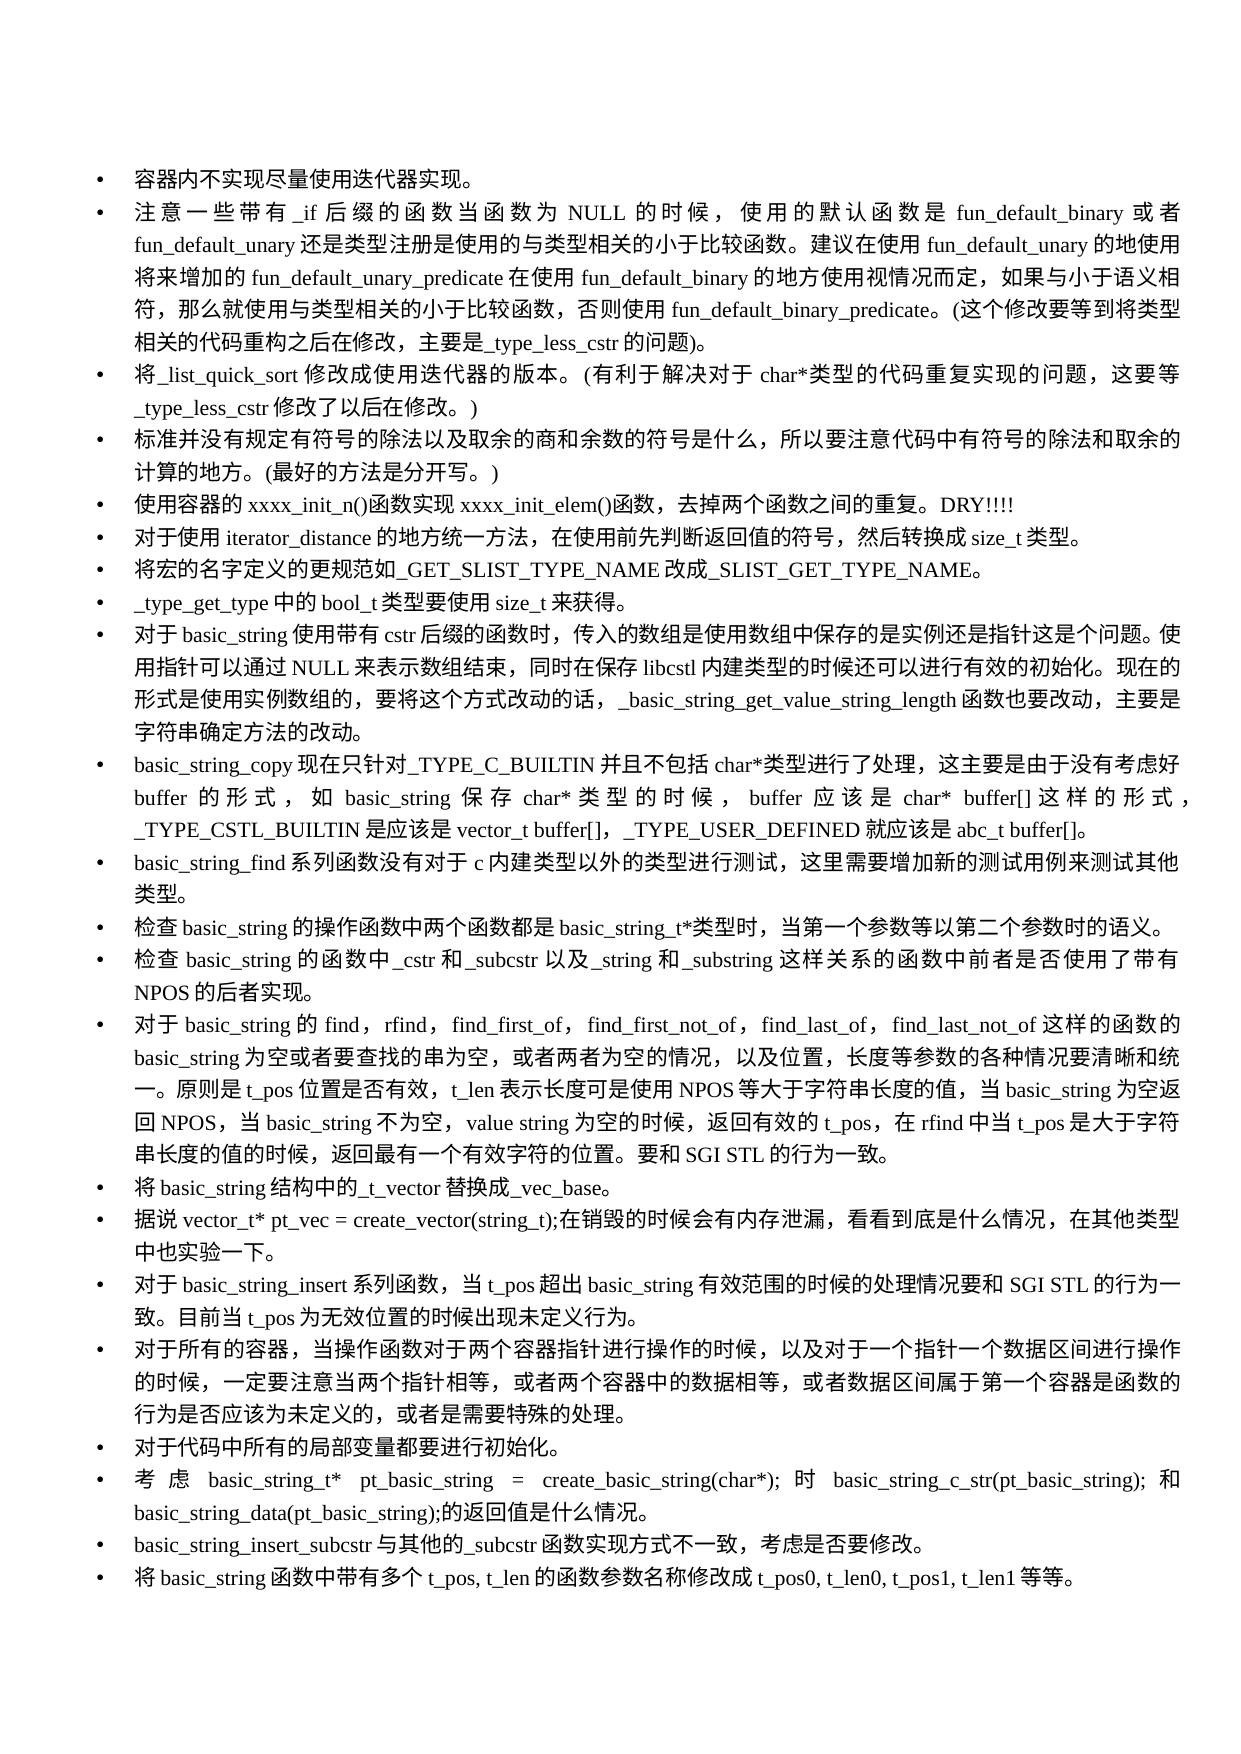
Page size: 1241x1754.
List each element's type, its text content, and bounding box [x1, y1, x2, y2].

list 对于代码中所有的局部变量都要进行初始化。 [96, 1429, 1181, 1462]
list 据说vector_t* pt_vec = create_vector(string_t);在销毁的时候会有内存泄漏，看看到底是什么情况，在其他类型中也实验一下。 [96, 1202, 1181, 1267]
list 检查basic_string的函数中_cstr和_subcstr以及_string和_substring这样关系的函数中前者是否使用了带有NPOS的后者实现。 [96, 942, 1181, 1007]
list 检查basic_string的操作函数中两个函数都是basic_string_t*类型时，当第一个参数等以第二个参数时的语义。 [96, 909, 1181, 942]
list 将basic_string函数中带有多个t_pos, t_len的函数参数名称修改成t_pos0, t_len0, t_pos1, t_len1等等。 [96, 1559, 1181, 1592]
list 使用容器的xxxx_init_n()函数实现xxxx_init_elem()函数，去掉两个函数之间的重复。DRY!!!! [96, 487, 1181, 519]
list 对于basic_string使用带有cstr后缀的函数时，传入的数组是使用数组中保存的是实例还是指针这是个问题。使用指针可以通过NULL来表示数组结束，同时在保存libcstl内建类型的时候还可以进行有效的初始化。现在的形式是使用实例数组的，要将这个方式改动的话，_basic_string_get_value_string_length函数也要改动，主要是字符串确定方法的改动。 [96, 617, 1181, 747]
list 容器内不实现尽量使用迭代器实现。 [96, 162, 1181, 194]
list basic_string_copy现在只针对_TYPE_C_BUILTIN并且不包括char*类型进行了处理，这主要是由于没有考虑好buffer的形式，如basic_string保存char*类型的时候，buffer应该是char* buffer[]这样的形式，_TYPE_CSTL_BUILTIN是应该是vector_t buffer[]，_TYPE_USER_DEFINED就应该是abc_t buffer[]。 [96, 747, 1181, 844]
list 考虑basic_string_t* pt_basic_string = create_basic_string(char*);时basic_string_c_str(pt_basic_string);和basic_string_data(pt_basic_string);的返回值是什么情况。 [96, 1462, 1181, 1527]
list 对于所有的容器，当操作函数对于两个容器指针进行操作的时候，以及对于一个指针一个数据区间进行操作的时候，一定要注意当两个指针相等，或者两个容器中的数据相等，或者数据区间属于第一个容器是函数的行为是否应该为未定义的，或者是需要特殊的处理。 [96, 1332, 1181, 1429]
list _type_get_type中的bool_t类型要使用size_t来获得。 [96, 584, 1181, 617]
list 对于basic_string_insert系列函数，当t_pos超出basic_string有效范围的时候的处理情况要和SGI STL的行为一致。目前当t_pos为无效位置的时候出现未定义行为。 [96, 1267, 1181, 1332]
list basic_string_find系列函数没有对于c内建类型以外的类型进行测试，这里需要增加新的测试用例来测试其他类型。 [96, 844, 1181, 909]
list basic_string_insert_subcstr与其他的_subcstr函数实现方式不一致，考虑是否要修改。 [96, 1527, 1181, 1559]
list 对于使用iterator_distance的地方统一方法，在使用前先判断返回值的符号，然后转换成size_t类型。 [96, 519, 1181, 552]
list 注意一些带有_if后缀的函数当函数为NULL的时候，使用的默认函数是fun_default_binary或者fun_default_unary还是类型注册是使用的与类型相关的小于比较函数。建议在使用fun_default_unary的地使用将来增加的fun_default_unary_predicate在使用fun_default_binary的地方使用视情况而定，如果与小于语义相符，那么就使用与类型相关的小于比较函数，否则使用fun_default_binary_predicate。(这个修改要等到将类型相关的代码重构之后在修改，主要是_type_less_cstr的问题)。 [96, 194, 1181, 357]
list 将_list_quick_sort修改成使用迭代器的版本。(有利于解决对于char*类型的代码重复实现的问题，这要等_type_less_cstr修改了以后在修改。) [96, 357, 1181, 422]
list 对于basic_string的find，rfind，find_first_of，find_first_not_of，find_last_of，find_last_not_of这样的函数的basic_string为空或者要查找的串为空，或者两者为空的情况，以及位置，长度等参数的各种情况要清晰和统一。原则是t_pos位置是否有效，t_len表示长度可是使用NPOS等大于字符串长度的值，当basic_string为空返回NPOS，当basic_string不为空，value string为空的时候，返回有效的t_pos，在rfind中当t_pos是大于字符串长度的值的时候，返回最有一个有效字符的位置。要和SGI STL的行为一致。 [96, 1007, 1181, 1169]
list 标准并没有规定有符号的除法以及取余的商和余数的符号是什么，所以要注意代码中有符号的除法和取余的计算的地方。(最好的方法是分开写。) [96, 422, 1181, 487]
list 将宏的名字定义的更规范如_GET_SLIST_TYPE_NAME改成_SLIST_GET_TYPE_NAME。 [96, 552, 1181, 584]
list 将basic_string结构中的_t_vector替换成_vec_base。 [96, 1169, 1181, 1202]
